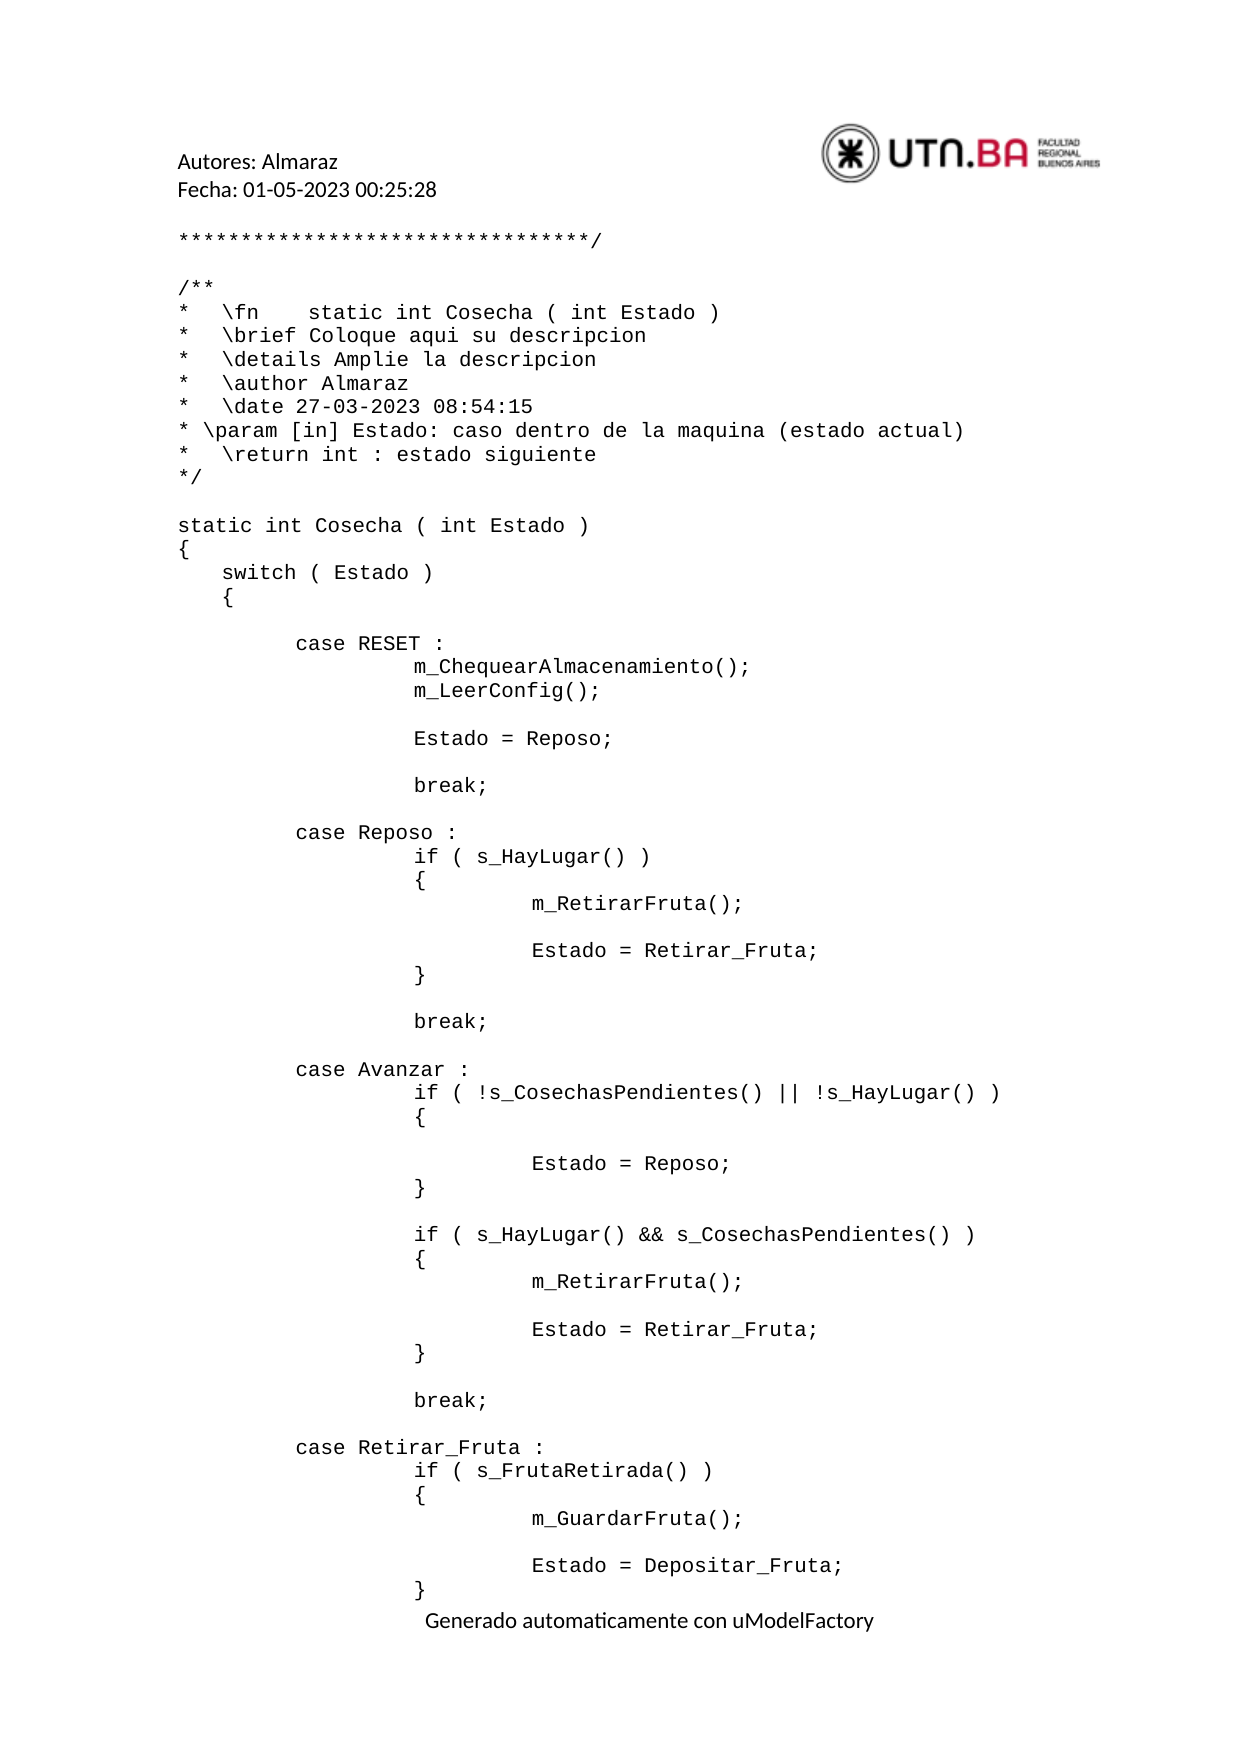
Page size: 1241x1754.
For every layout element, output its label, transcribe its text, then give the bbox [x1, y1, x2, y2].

text { [177, 586, 1122, 609]
text Estado = Retirar_Fruta; [177, 1319, 1122, 1342]
text break; [177, 1389, 1122, 1413]
text case RESET : [177, 633, 1122, 657]
text } [177, 964, 1122, 988]
text { [177, 1248, 1122, 1271]
text * \details Amplie la descripcion [177, 349, 1122, 373]
text * \return int : estado siguiente [177, 444, 1122, 467]
text * \date 27-03-2023 08:54:15 [177, 396, 1122, 420]
text m_GuardarFruta(); [177, 1508, 1122, 1531]
text if ( s_FrutaRetirada() ) [177, 1461, 1122, 1484]
text { [177, 1106, 1122, 1129]
text static int Cosecha ( int Estado ) [177, 515, 1122, 538]
text if ( s_HayLugar() ) [177, 846, 1122, 869]
text /** [177, 278, 1122, 302]
text * \param [in] Estado: caso dentro de la maquina (estado actual) [177, 420, 1122, 444]
text * \author Almaraz [177, 373, 1122, 396]
text } [177, 1342, 1122, 1366]
text } [177, 1579, 1122, 1602]
text Estado = Retirar_Fruta; [177, 940, 1122, 964]
text Estado = Reposo; [177, 727, 1122, 751]
text case Retirar_Fruta : [177, 1437, 1122, 1461]
text case Avanzar : [177, 1058, 1122, 1082]
text { [177, 1484, 1122, 1508]
text switch ( Estado ) [177, 562, 1122, 586]
text { [177, 869, 1122, 893]
text if ( !s_CosechasPendientes() || !s_HayLugar() ) [177, 1082, 1122, 1106]
text if ( s_HayLugar() && s_CosechasPendientes() ) [177, 1224, 1122, 1248]
text m_ChequearAlmacenamiento(); [177, 657, 1122, 680]
text * \fn static int Cosecha ( int Estado ) [177, 302, 1122, 326]
text m_RetirarFruta(); [177, 1271, 1122, 1295]
text break; [177, 775, 1122, 798]
text { [177, 538, 1122, 562]
picture [809, 118, 1122, 189]
text m_RetirarFruta(); [177, 893, 1122, 917]
text Estado = Reposo; [177, 1153, 1122, 1177]
text } [177, 1177, 1122, 1200]
text Estado = Depositar_Fruta; [177, 1555, 1122, 1579]
text *********************************/ [177, 231, 1122, 254]
text * \brief Coloque aqui su descripcion [177, 326, 1122, 349]
text m_LeerConfig(); [177, 680, 1122, 704]
text case Reposo : [177, 822, 1122, 846]
text break; [177, 1011, 1122, 1035]
text */ [177, 467, 1122, 491]
